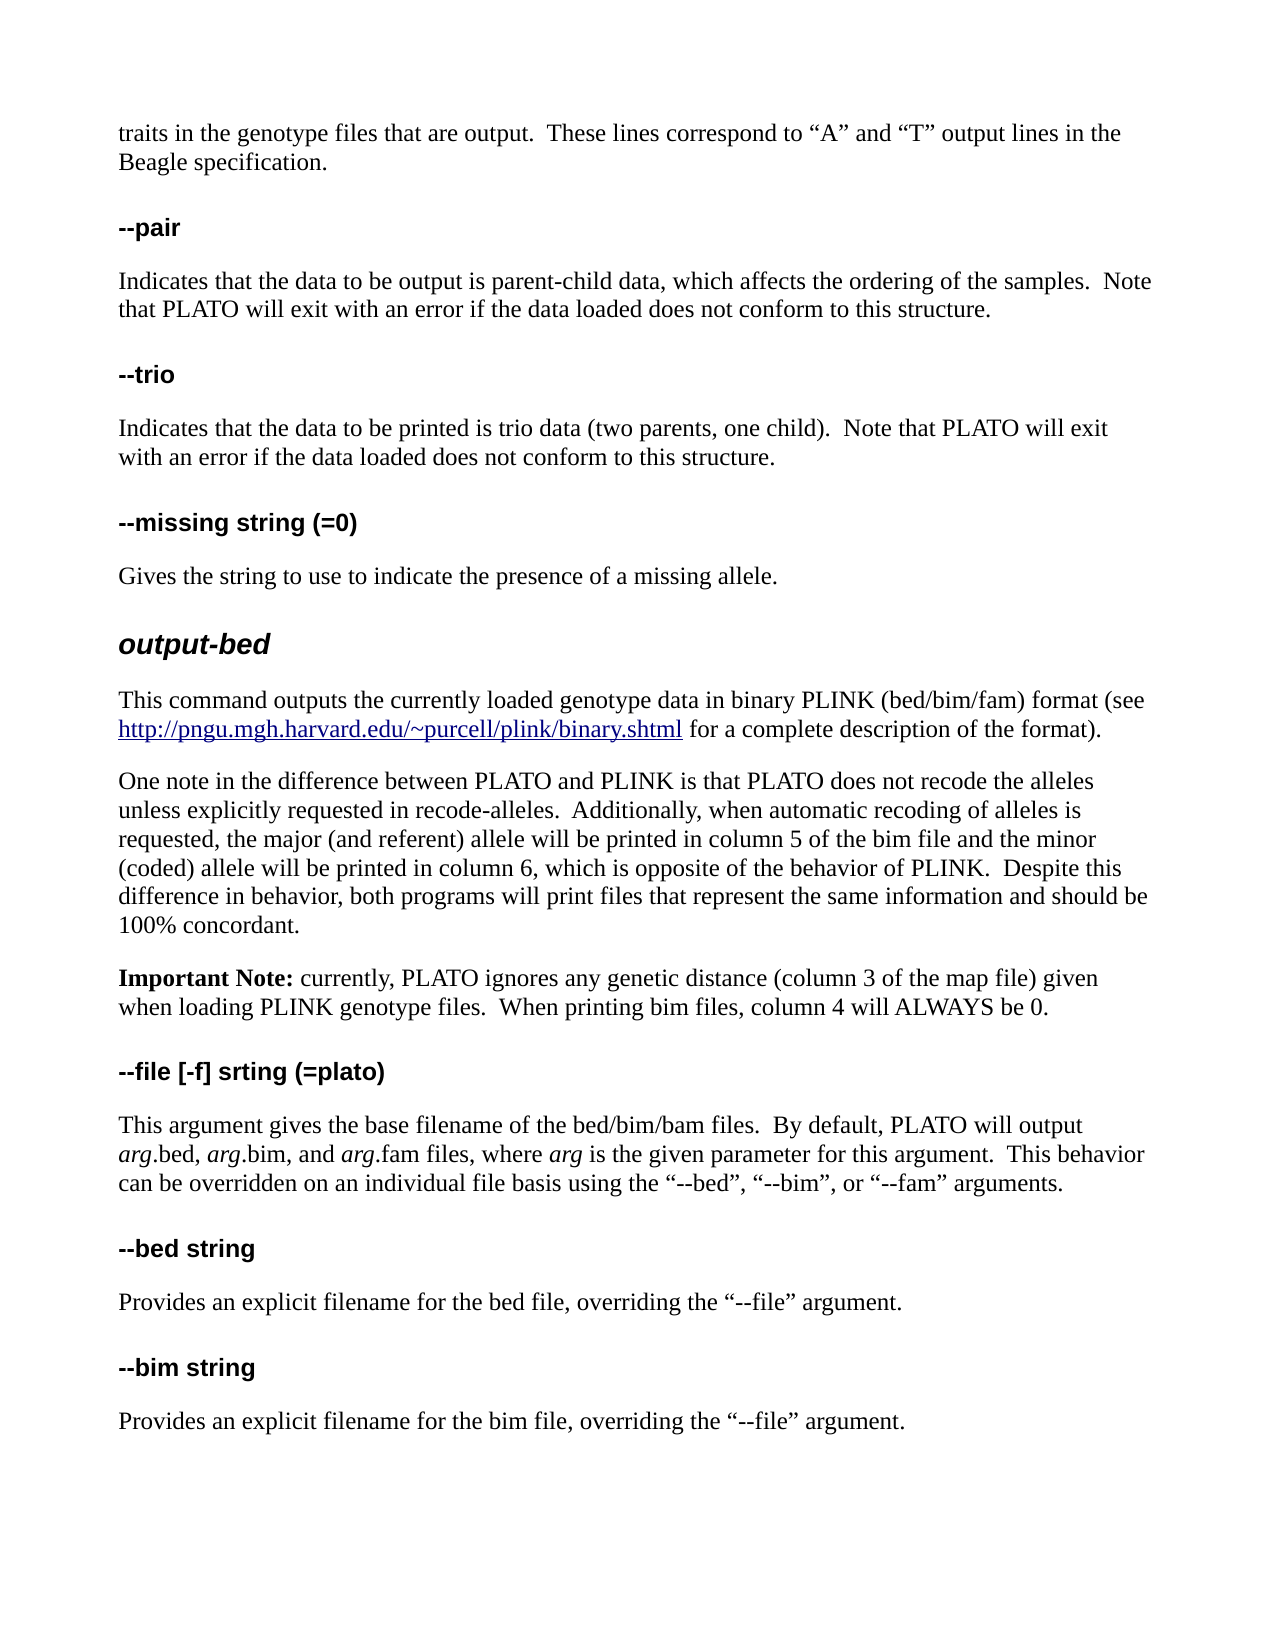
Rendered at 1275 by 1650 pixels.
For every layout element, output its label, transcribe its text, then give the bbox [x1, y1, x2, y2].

text Provides an explicit filename for the bim file, overriding the “--file” argument. [118, 1406, 1157, 1435]
text Indicates that the data to be printed is trio data (two parents, one child). Note that PLATO will exit with an error if the data loaded does not conform to this structure. [118, 413, 1157, 471]
text Gives the string to use to indicate the presence of a missing allele. [118, 561, 1157, 590]
text This command outputs the currently loaded genotype data in binary PLINK (bed/bim/fam) format (see http://pngu.mgh.harvard.edu/~purcell/plink/binary.shtml for a complete description of the format). [118, 685, 1157, 742]
text One note in the difference between PLATO and PLINK is that PLATO does not recode the alleles unless explicitly requested in recode-alleles. Additionally, when automatic recoding of alleles is requested, the major (and referent) allele will be printed in column 5 of the bim file and the minor (coded) allele will be printed in column 6, which is opposite of the behavior of PLINK. Despite this difference in behavior, both programs will print files that represent the same information and should be 100% concordant. [118, 766, 1157, 939]
subtitle --bim string [118, 1353, 1157, 1382]
text traits in the genotype files that are output. These lines correspond to “A” and “T” output lines in the Beagle specification. [118, 118, 1157, 176]
subtitle --bed string [118, 1234, 1157, 1263]
subtitle --file [-f] srting (=plato) [118, 1057, 1157, 1086]
text This argument gives the base filename of the bed/bim/bam files. By default, PLATO will output arg.bed, arg.bim, and arg.fam files, where arg is the given parameter for this argument. This behavior can be overridden on an individual file basis using the “--bed”, “--bim”, or “--fam” arguments. [118, 1111, 1157, 1197]
subtitle --missing string (=0) [118, 508, 1157, 537]
text Important Note: currently, PLATO ignores any genetic distance (column 3 of the map file) given when loading PLINK genotype files. When printing bim files, column 4 will ALWAYS be 0. [118, 963, 1157, 1020]
subtitle output-bed [118, 627, 1157, 661]
text Provides an explicit filename for the bed file, overriding the “--file” argument. [118, 1287, 1157, 1316]
text Indicates that the data to be output is parent-child data, which affects the ordering of the samples. Note that PLATO will exit with an error if the data loaded does not conform to this structure. [118, 266, 1157, 323]
subtitle --trio [118, 360, 1157, 389]
subtitle --pair [118, 213, 1157, 241]
